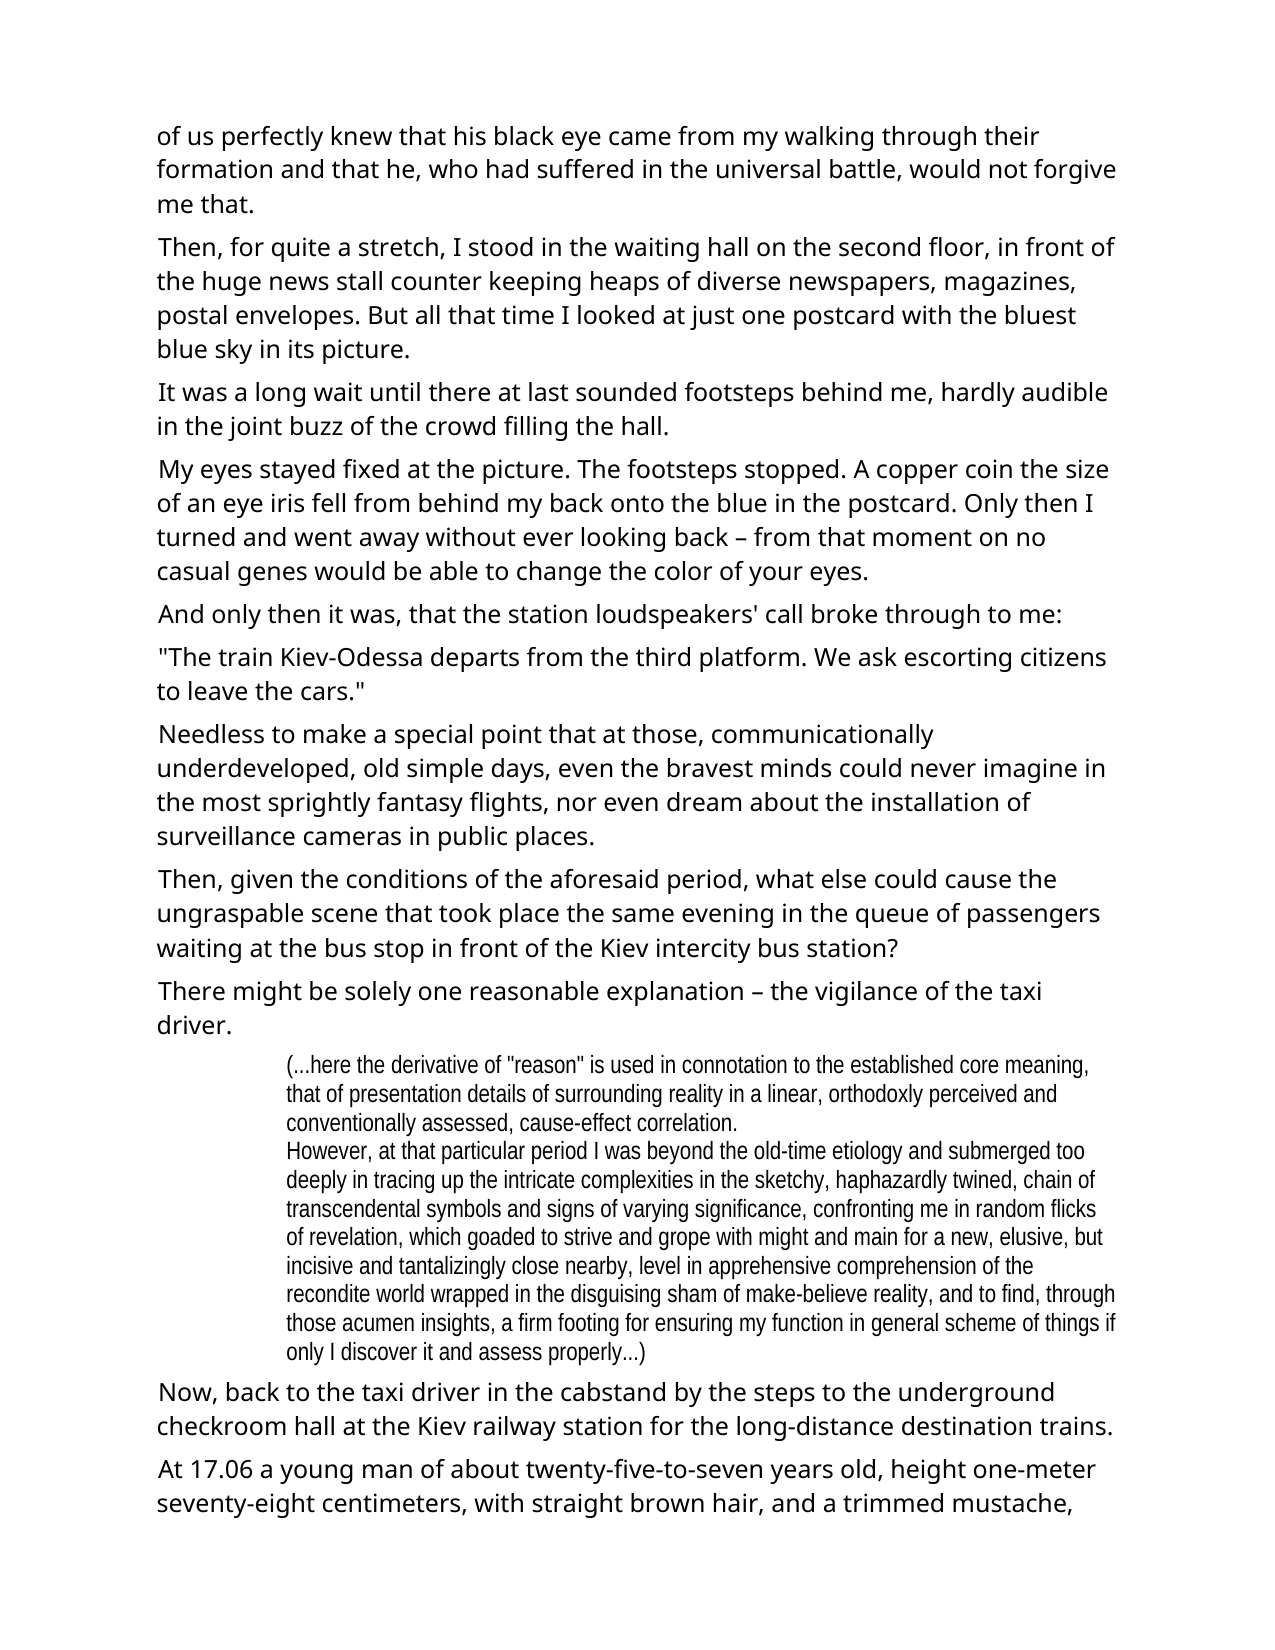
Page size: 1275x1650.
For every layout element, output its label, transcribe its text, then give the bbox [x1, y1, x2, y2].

text And only then it was, that the station loudspeakers' call broke through to me: [156, 597, 1118, 631]
text Then, for quite a stretch, I stood in the waiting hall on the second floor, in front of the huge news stall counter keeping heaps of diverse newspapers, magazines, postal envelopes. But all that time I looked at just one postcard with the bluest blue sky in its picture. [156, 229, 1118, 366]
text Then, given the conditions of the aforesaid period, what else could cause the ungraspable scene that took place the same evening in the queue of passengers waiting at the bus stop in front of the Kiev intercity bus station? [156, 862, 1118, 964]
text of us perfectly knew that his black eye came from my walking through their formation and that he, who had suffered in the universal battle, would not forgive me that. [156, 118, 1118, 220]
text There might be solely one reasonable explanation – the vigilance of the taxi driver. [156, 973, 1118, 1041]
text Now, back to the taxi driver in the cabstand by the steps to the underground checkroom hall at the Kiev railway station for the long-distance destination trains. [156, 1374, 1118, 1442]
text At 17.06 a young man of about twenty-five-to-seven years old, height one-meter seventy-eight centimeters, with straight brown hair, and a trimmed mustache, [156, 1451, 1118, 1519]
list However, at that particular period I was beyond the old-time etiology and submerged too deeply in tracing up the intricate complexities in the sketchy, haphazardly twined, chain of transcendental symbols and signs of varying significance, confronting me in random flicks of revelation, which goaded to strive and grope with might and main for a new, elusive, but incisive and tantalizingly close nearby, level in apprehensive comprehension of the recondite world wrapped in the disguising sham of make-believe reality, and to find, through those acumen insights, a firm footing for ensuring my function in general scheme of things if only I discover it and assess properly...) [286, 1136, 1118, 1365]
text My eyes stayed fixed at the picture. The footsteps stopped. A copper coin the size of an eye iris fell from behind my back onto the blue in the postcard. Only then I turned and went away without ever looking back – from that moment on no casual genes would be able to change the color of your eyes. [156, 452, 1118, 588]
list (...here the derivative of "reason" is used in connotation to the established core meaning, that of presentation details of surrounding reality in a linear, orthodoxly perceived and conventionally assessed, cause-effect correlation. [286, 1050, 1118, 1136]
text Needless to make a special point that at those, communicationally underdeveloped, old simple days, even the bravest minds could never imagine in the most sprightly fantasy flights, nor even dream about the installation of surveillance cameras in public places. [156, 717, 1118, 853]
text It was a long wait until there at last sounded footsteps behind me, hardly audible in the joint buzz of the crowd filling the hall. [156, 374, 1118, 443]
text "The train Kiev-Odessa departs from the third platform. We ask escorting citizens to leave the cars." [156, 640, 1118, 708]
